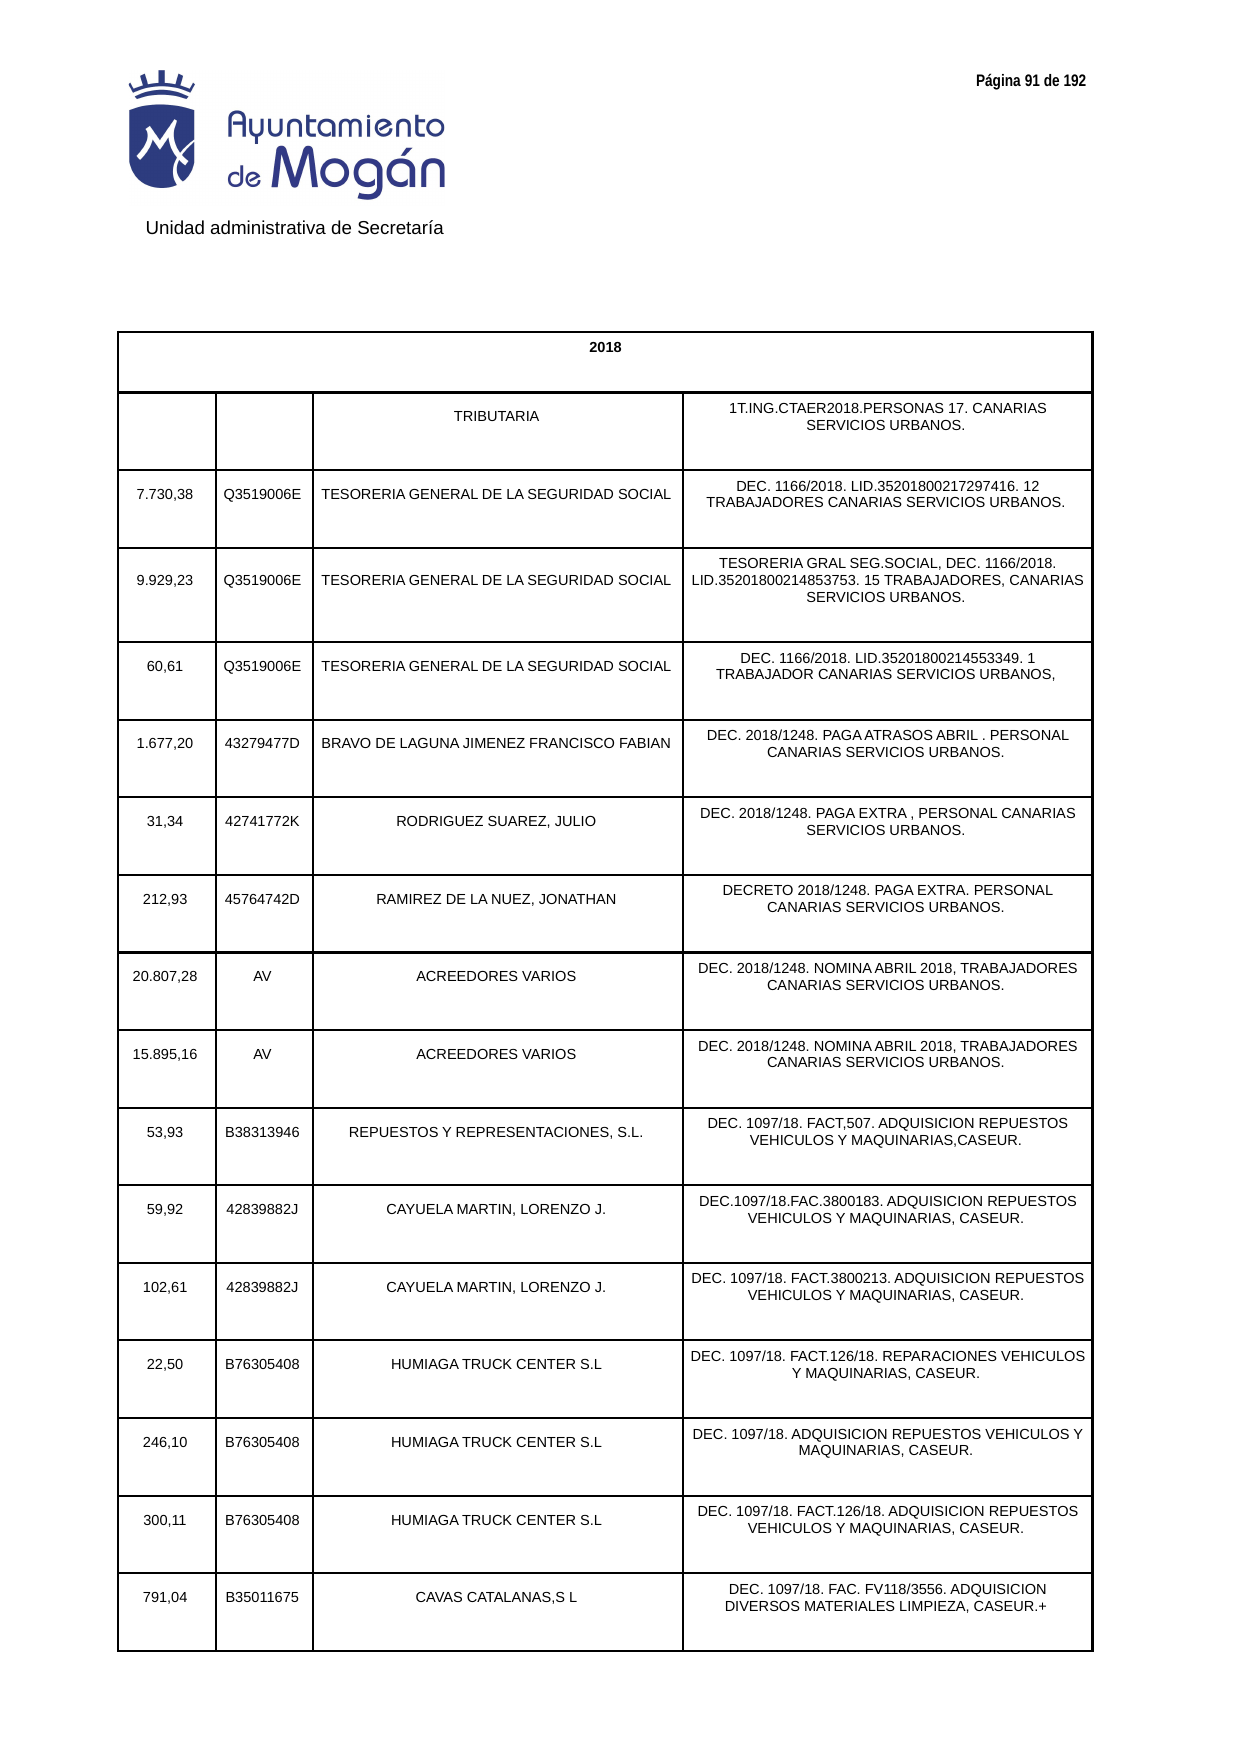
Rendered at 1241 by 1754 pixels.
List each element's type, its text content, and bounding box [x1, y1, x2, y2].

table_cell TESORERIA GENERAL DE LA SEGURIDAD SOCIAL [314, 549, 682, 641]
table_cell 15.895,16 [119, 1031, 215, 1107]
table_cell 20.807,28 [119, 954, 215, 1029]
table_cell 42741772K [217, 798, 312, 874]
table_cell TRIBUTARIA [314, 394, 682, 469]
table_cell RODRIGUEZ SUAREZ, JULIO [314, 798, 682, 874]
table_cell ACREEDORES VARIOS [314, 1031, 682, 1107]
table_header 2018 [119, 333, 1091, 391]
table_cell 42839882J [217, 1264, 312, 1339]
table_cell Q3519006E [217, 471, 312, 547]
table_cell DEC. 1097/18. FACT,507. ADQUISICION REPUESTOS VEHICULOS Y MAQUINARIAS,CASEUR. [684, 1109, 1091, 1184]
table_cell DEC. 2018/1248. NOMINA ABRIL 2018, TRABAJADORES CANARIAS SERVICIOS URBANOS. [684, 954, 1091, 1029]
table_cell DEC. 1097/18. FACT.126/18. REPARACIONES VEHICULOS Y MAQUINARIAS, CASEUR. [684, 1341, 1091, 1417]
table_cell CAVAS CATALANAS,S L [314, 1574, 682, 1650]
table_cell 212,93 [119, 876, 215, 951]
table_cell BRAVO DE LAGUNA JIMENEZ FRANCISCO FABIAN [314, 721, 682, 796]
table_cell 102,61 [119, 1264, 215, 1339]
table_cell DECRETO 2018/1248. PAGA EXTRA. PERSONAL CANARIAS SERVICIOS URBANOS. [684, 876, 1091, 951]
table_cell 7.730,38 [119, 471, 215, 547]
table_cell [217, 394, 312, 469]
table_cell 300,11 [119, 1497, 215, 1572]
table_cell B76305408 [217, 1341, 312, 1417]
table_cell DEC. 2018/1248. PAGA EXTRA , PERSONAL CANARIAS SERVICIOS URBANOS. [684, 798, 1091, 874]
table_cell DEC. 1097/18. FAC. FV118/3556. ADQUISICION DIVERSOS MATERIALES LIMPIEZA, CASEUR.+ [684, 1574, 1091, 1650]
table_cell DEC. 1097/18. FACT.126/18. ADQUISICION REPUESTOS VEHICULOS Y MAQUINARIAS, CASEUR. [684, 1497, 1091, 1572]
table_cell 59,92 [119, 1186, 215, 1262]
table_cell 31,34 [119, 798, 215, 874]
table_cell DEC. 2018/1248. NOMINA ABRIL 2018, TRABAJADORES CANARIAS SERVICIOS URBANOS. [684, 1031, 1091, 1107]
table_cell [119, 394, 215, 469]
table_cell HUMIAGA TRUCK CENTER S.L [314, 1497, 682, 1572]
table_cell 791,04 [119, 1574, 215, 1650]
picture [128, 70, 445, 206]
table_cell DEC. 1166/2018. LID.35201800214553349. 1 TRABAJADOR CANARIAS SERVICIOS URBANOS, [684, 643, 1091, 718]
table_cell ACREEDORES VARIOS [314, 954, 682, 1029]
table_cell 42839882J [217, 1186, 312, 1262]
table_cell AV [217, 954, 312, 1029]
table_cell TESORERIA GENERAL DE LA SEGURIDAD SOCIAL [314, 471, 682, 547]
table_cell 60,61 [119, 643, 215, 718]
table_cell 9.929,23 [119, 549, 215, 641]
table_cell B35011675 [217, 1574, 312, 1650]
table_cell HUMIAGA TRUCK CENTER S.L [314, 1341, 682, 1417]
table_cell DEC. 1097/18. ADQUISICION REPUESTOS VEHICULOS Y MAQUINARIAS, CASEUR. [684, 1419, 1091, 1494]
table_cell 1.677,20 [119, 721, 215, 796]
table_cell Q3519006E [217, 643, 312, 718]
table_cell DEC. 1097/18. FACT.3800213. ADQUISICION REPUESTOS VEHICULOS Y MAQUINARIAS, CASEUR. [684, 1264, 1091, 1339]
table_cell HUMIAGA TRUCK CENTER S.L [314, 1419, 682, 1494]
table_cell 45764742D [217, 876, 312, 951]
table_cell 22,50 [119, 1341, 215, 1417]
table_cell Q3519006E [217, 549, 312, 641]
table_cell B76305408 [217, 1419, 312, 1494]
table_cell 246,10 [119, 1419, 215, 1494]
table_cell CAYUELA MARTIN, LORENZO J. [314, 1186, 682, 1262]
table_cell DEC. 1166/2018. LID.35201800217297416. 12 TRABAJADORES CANARIAS SERVICIOS URBANOS. [684, 471, 1091, 547]
table_cell 43279477D [217, 721, 312, 796]
table_cell REPUESTOS Y REPRESENTACIONES, S.L. [314, 1109, 682, 1184]
table_cell DEC. 2018/1248. PAGA ATRASOS ABRIL . PERSONAL CANARIAS SERVICIOS URBANOS. [684, 721, 1091, 796]
table_cell CAYUELA MARTIN, LORENZO J. [314, 1264, 682, 1339]
table_cell B38313946 [217, 1109, 312, 1184]
table_cell TESORERIA GENERAL DE LA SEGURIDAD SOCIAL [314, 643, 682, 718]
table_cell TESORERIA GRAL SEG.SOCIAL, DEC. 1166/2018. LID.35201800214853753. 15 TRABAJADORES, CANARIAS SERVICIOS URBANOS. [684, 549, 1091, 641]
table_cell 1T.ING.CTAER2018.PERSONAS 17. CANARIAS SERVICIOS URBANOS. [684, 394, 1091, 469]
table_cell B76305408 [217, 1497, 312, 1572]
table_cell RAMIREZ DE LA NUEZ, JONATHAN [314, 876, 682, 951]
table_cell DEC.1097/18.FAC.3800183. ADQUISICION REPUESTOS VEHICULOS Y MAQUINARIAS, CASEUR. [684, 1186, 1091, 1262]
table_cell AV [217, 1031, 312, 1107]
table_cell 53,93 [119, 1109, 215, 1184]
